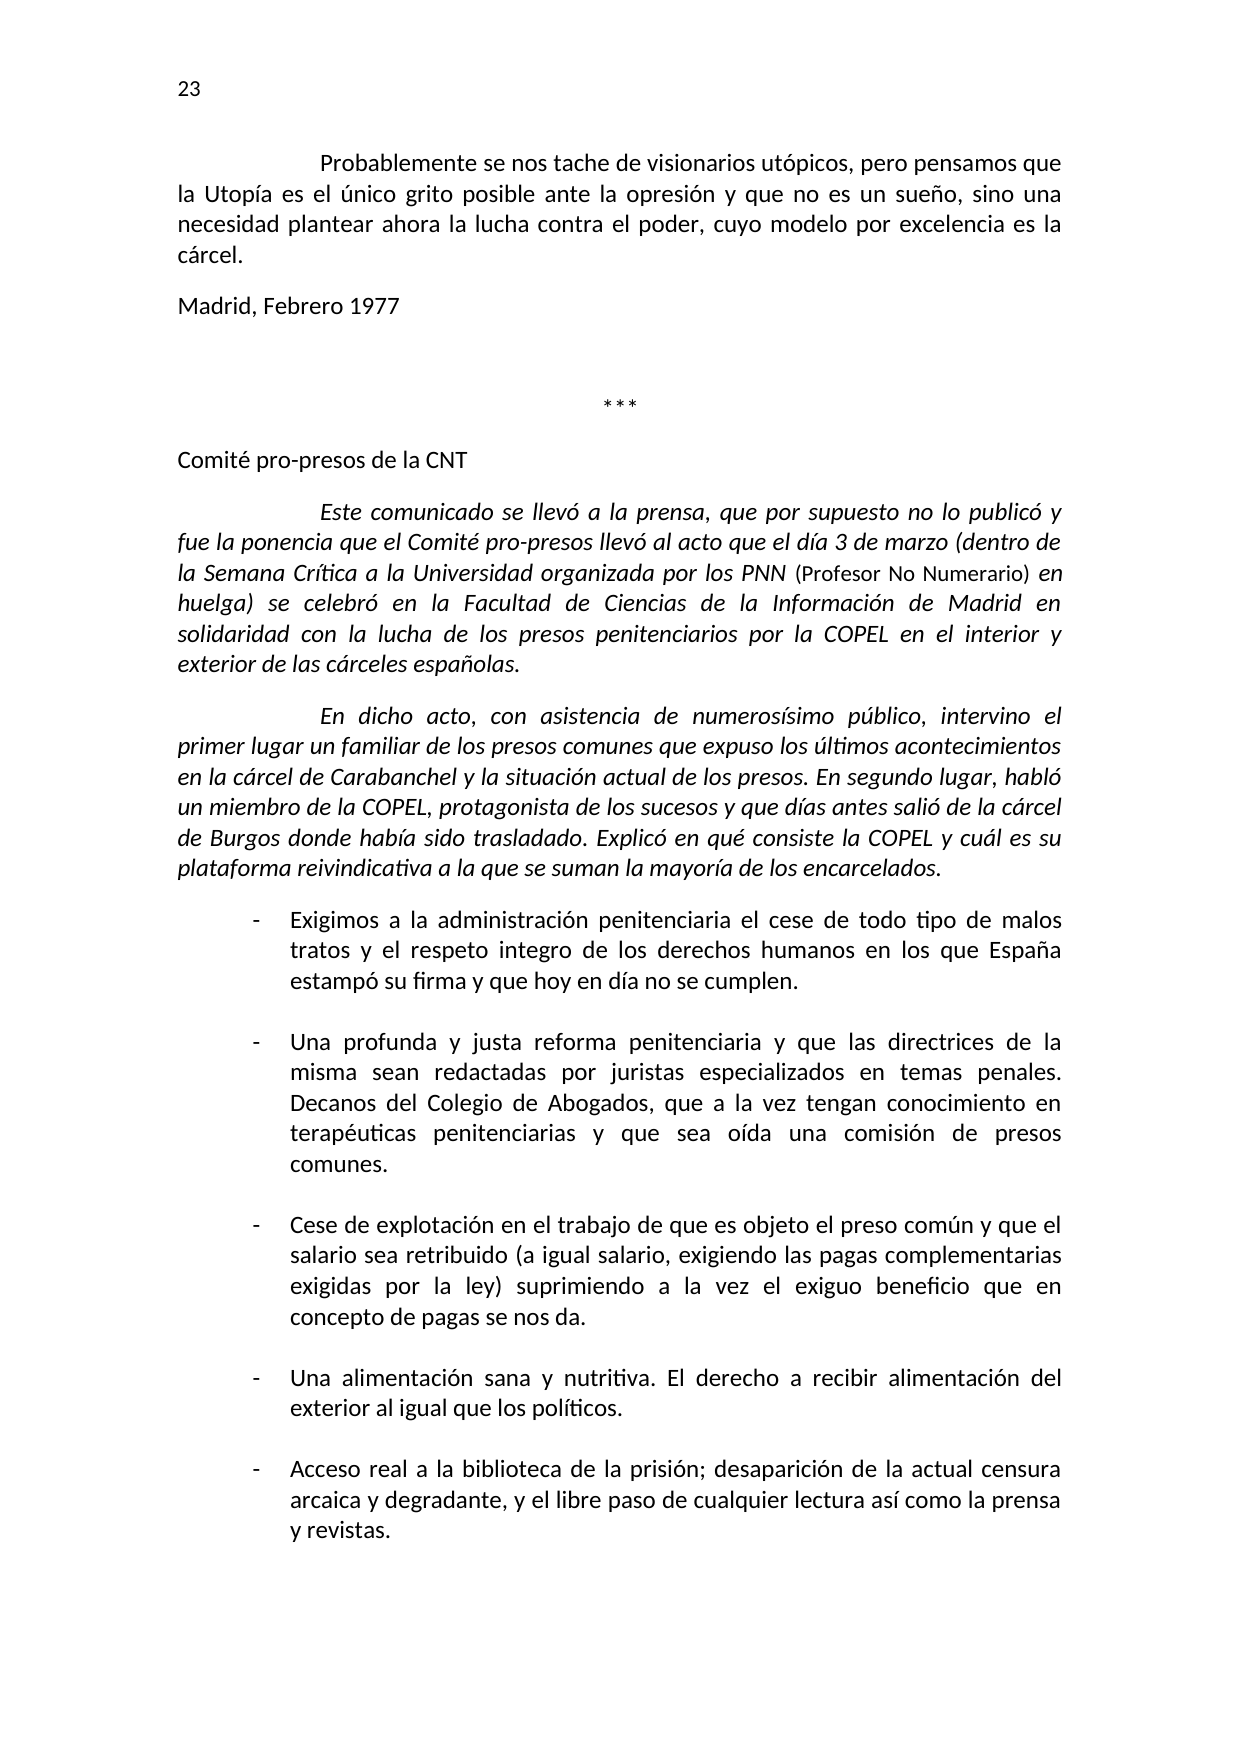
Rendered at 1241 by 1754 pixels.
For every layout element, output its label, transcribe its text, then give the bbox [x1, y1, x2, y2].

list Una profunda y justa reforma penitenciaria y que las directrices de la misma sean redactadas por juristas especializados en temas penales. Decanos del Colegio de Abogados, que a la vez tengan conocimiento en terapéuticas penitenciarias y que sea oída una comisión de presos comunes. [252, 1026, 1063, 1178]
text Madrid, Febrero 1977 [177, 291, 1063, 321]
text *** [177, 393, 1063, 424]
text Probablemente se nos tache de visionarios utópicos, pero pensamos que la Utopía es el único grito posible ante la opresión y que no es un sueño, sino una necesidad plantear ahora la lucha contra el poder, cuyo modelo por excelencia es la cárcel. [177, 148, 1063, 270]
list Exigimos a la administración penitenciaria el cese de todo tipo de malos tratos y el respeto integro de los derechos humanos en los que España estampó su firma y que hoy en día no se cumplen. [252, 904, 1063, 995]
text En dicho acto, con asistencia de numerosísimo público, intervino el primer lugar un familiar de los presos comunes que expuso los últimos acontecimientos en la cárcel de Carabanchel y la situación actual de los presos. En segundo lugar, habló un miembro de la COPEL, protagonista de los sucesos y que días antes salió de la cárcel de Burgos donde había sido trasladado. Explicó en qué consiste la COPEL y cuál es su plataforma reivindicativa a la que se suman la mayoría de los encarcelados. [177, 700, 1063, 883]
list Acceso real a la biblioteca de la prisión; desaparición de la actual censura arcaica y degradante, y el libre paso de cualquier lectura así como la prensa y revistas. [252, 1453, 1063, 1545]
text Comité pro-presos de la CNT [177, 444, 1063, 475]
list Una alimentación sana y nutritiva. El derecho a recibir alimentación del exterior al igual que los políticos. [252, 1362, 1063, 1423]
list Cese de explotación en el trabajo de que es objeto el preso común y que el salario sea retribuido (a igual salario, exigiendo las pagas complementarias exigidas por la ley) suprimiendo a la vez el exiguo beneficio que en concepto de pagas se nos da. [252, 1209, 1063, 1331]
text Este comunicado se llevó a la prensa, que por supuesto no lo publicó y fue la ponencia que el Comité pro-presos llevó al acto que el día 3 de marzo (dentro de la Semana Crítica a la Universidad organizada por los PNN (Profesor No Numerario) en huelga) se celebró en la Facultad de Ciencias de la Información de Madrid en solidaridad con la lucha de los presos penitenciarios por la COPEL en el interior y exterior de las cárceles españolas. [177, 496, 1063, 679]
